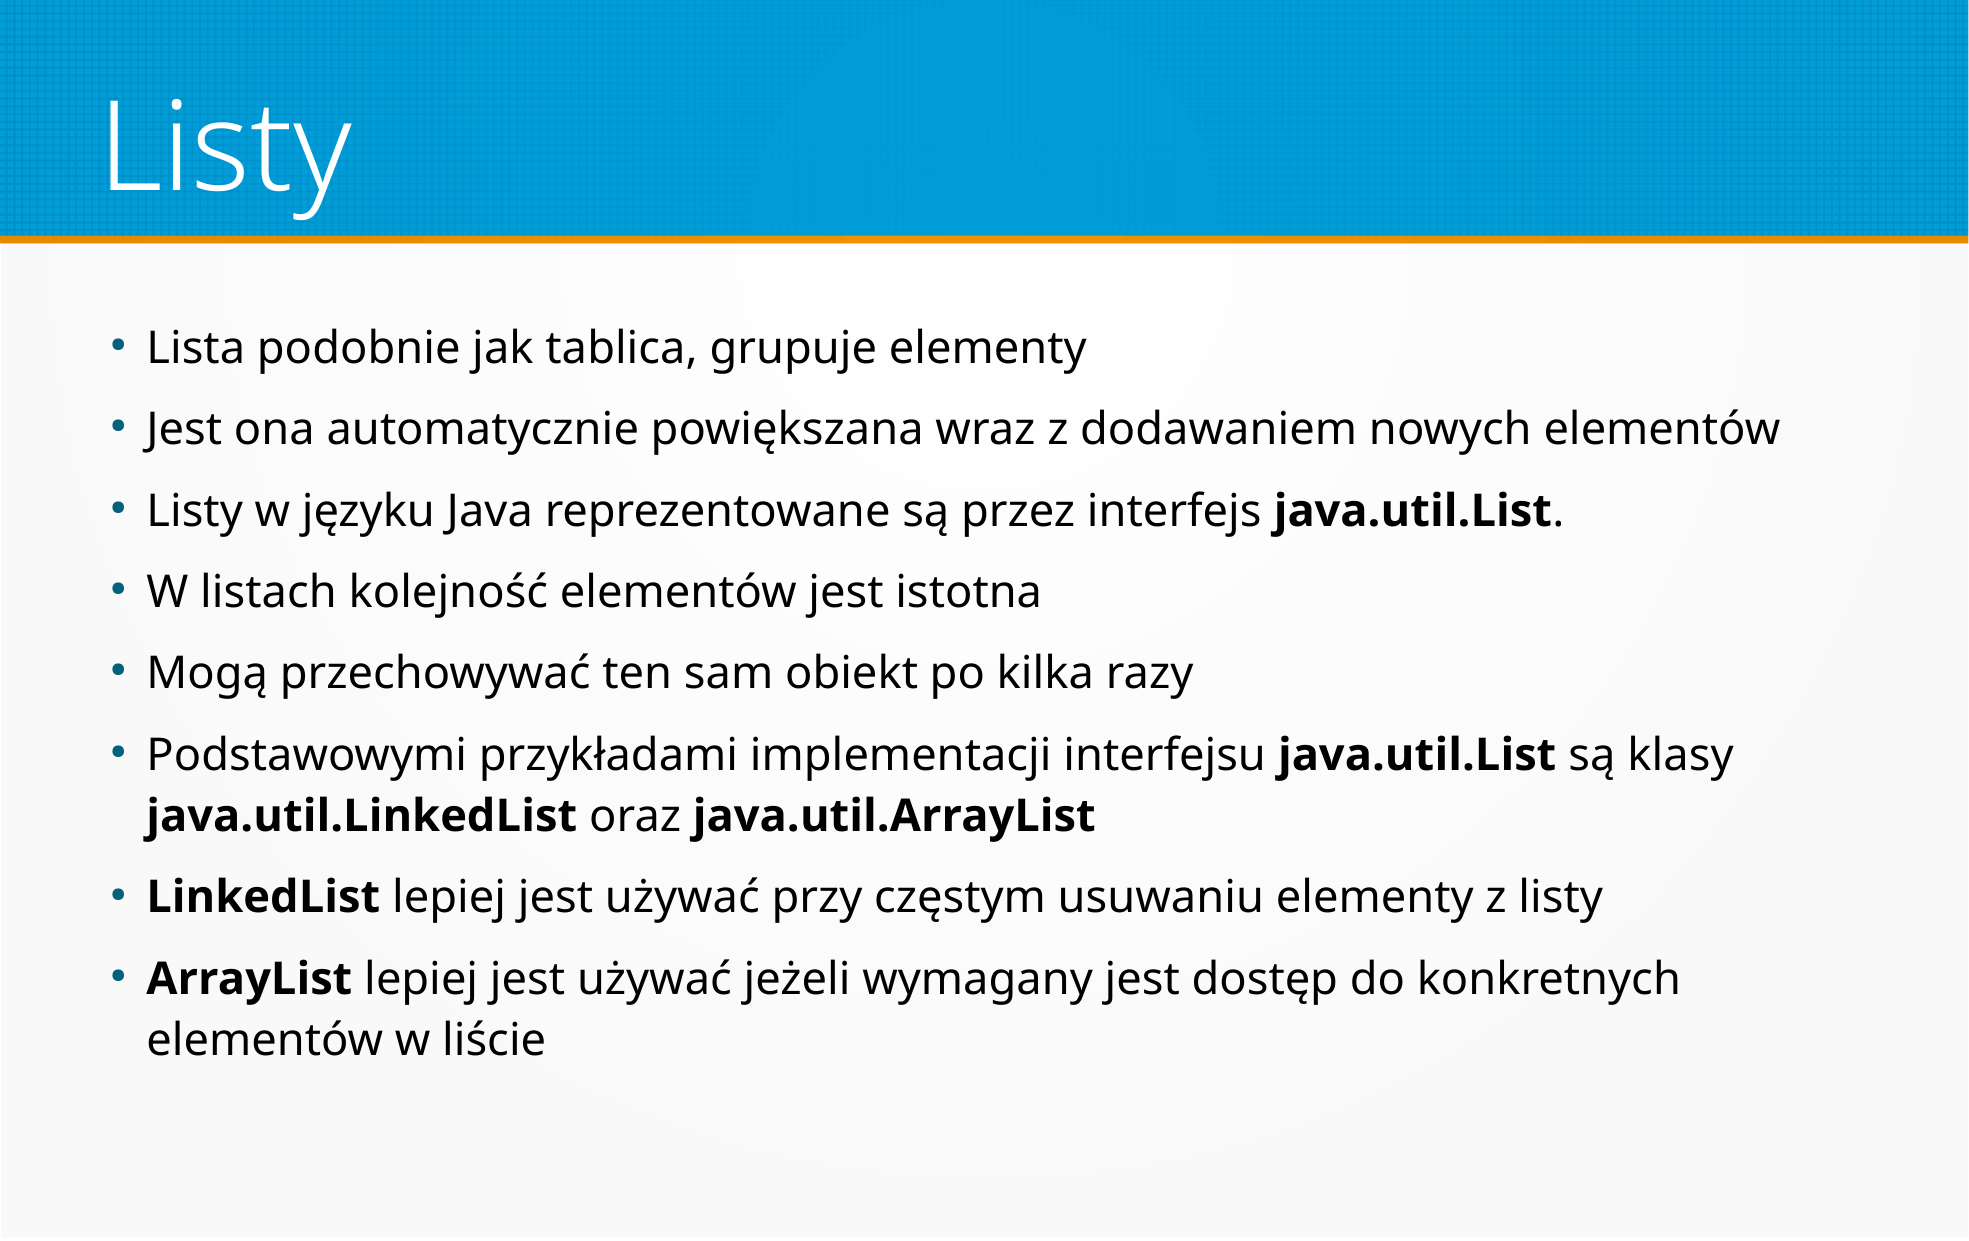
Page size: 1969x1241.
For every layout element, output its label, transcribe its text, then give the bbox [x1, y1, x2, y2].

list Lista podobnie jak tablica, grupuje elementy Jest ona automatycznie powiększana wraz z dodawaniem nowych elementów Listy w języku Java reprezentowane są przez interfejs java.util.List. W listach kolejność elementów jest istotna Mogą przechowywać ten sam obiekt po kilka razy Podstawowymi przykładami implementacji interfejsu java.util.List są klasy java.util.LinkedList oraz java.util.ArrayList LinkedList lepiej jest używać przy częstym usuwaniu elementy z listy ArrayList lepiej jest używać jeżeli wymagany jest dostęp do konkretnych elementów w liście [98, 315, 1861, 1081]
title Listy [98, 19, 1870, 227]
picture [0, 236, 1969, 1241]
